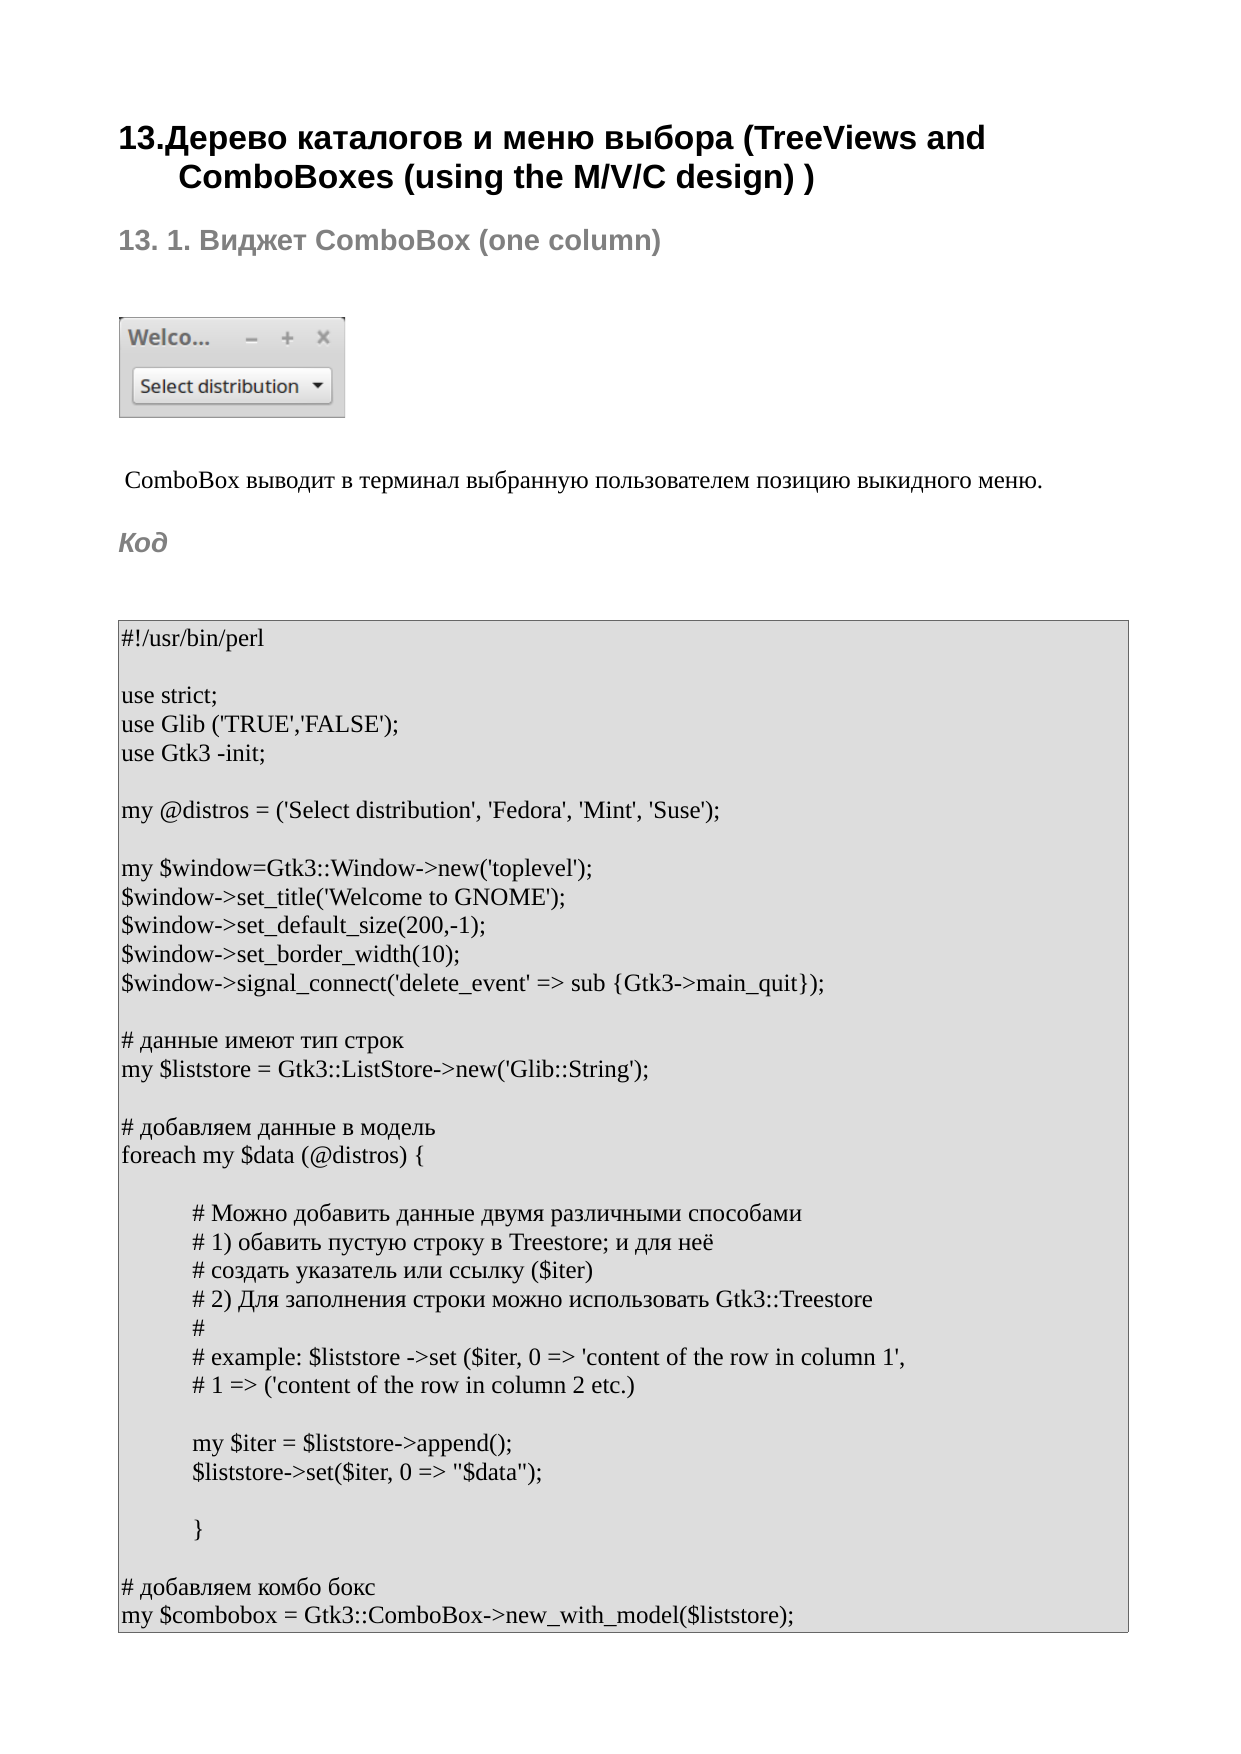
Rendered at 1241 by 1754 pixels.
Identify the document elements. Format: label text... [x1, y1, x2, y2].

text $window->set_title('Welcome to GNOME'); [119, 878, 1128, 907]
subtitle Код [118, 526, 1128, 558]
text ComboBox выводит в терминал выбранную пользователем позицию выкидного меню. [118, 465, 1128, 493]
text my $liststore = Gtk3::ListStore->new('Glib::String'); [119, 1051, 1128, 1080]
text # 1) обавить пустую строку в Treestore; и для неё [119, 1223, 1128, 1252]
text my $window=Gtk3::Window->new('toplevel'); [119, 850, 1128, 878]
text # создать указатель или ссылку ($iter) [119, 1252, 1128, 1281]
text my $combobox = Gtk3::ComboBox->new_with_model($liststore); [119, 1597, 1128, 1632]
text # Можно добавить данные двумя различными способами [119, 1195, 1128, 1223]
text # 2) Для заполнения строки можно использовать Gtk3::Treestore [119, 1281, 1128, 1310]
picture [119, 317, 346, 418]
text # добавляем комбо бокс [119, 1568, 1128, 1597]
text } [119, 1511, 1128, 1540]
text # данные имеют тип строк [119, 1022, 1128, 1051]
text $window->signal_connect('delete_event' => sub {Gtk3->main_quit}); [119, 965, 1128, 993]
text # добавляем данные в модель [119, 1108, 1128, 1137]
text use Glib ('TRUE','FALSE'); [119, 706, 1128, 735]
text use strict; [119, 677, 1128, 706]
text # example: $liststore ->set ($iter, 0 => 'content of the row in column 1', [119, 1338, 1128, 1367]
text $liststore->set($iter, 0 => "$data"); [119, 1453, 1128, 1482]
subtitle 13.Дерево каталогов и меню выбора (TreeViews and ComboBoxes (using the M/V/C design) ) [118, 118, 1128, 195]
text my @distros = ('Select distribution', 'Fedora', 'Mint', 'Suse'); [119, 792, 1128, 821]
text foreach my $data (@distros) { [119, 1137, 1128, 1166]
subtitle 13. 1. Виджет ComboBox (one column) [118, 222, 1128, 256]
text # [119, 1310, 1128, 1338]
text #!/usr/bin/perl [119, 621, 1128, 648]
text # 1 => ('content of the row in column 2 etc.) [119, 1367, 1128, 1396]
text use Gtk3 -init; [119, 735, 1128, 763]
text $window->set_border_width(10); [119, 936, 1128, 965]
text $window->set_default_size(200,-1); [119, 907, 1128, 936]
text my $iter = $liststore->append(); [119, 1425, 1128, 1453]
